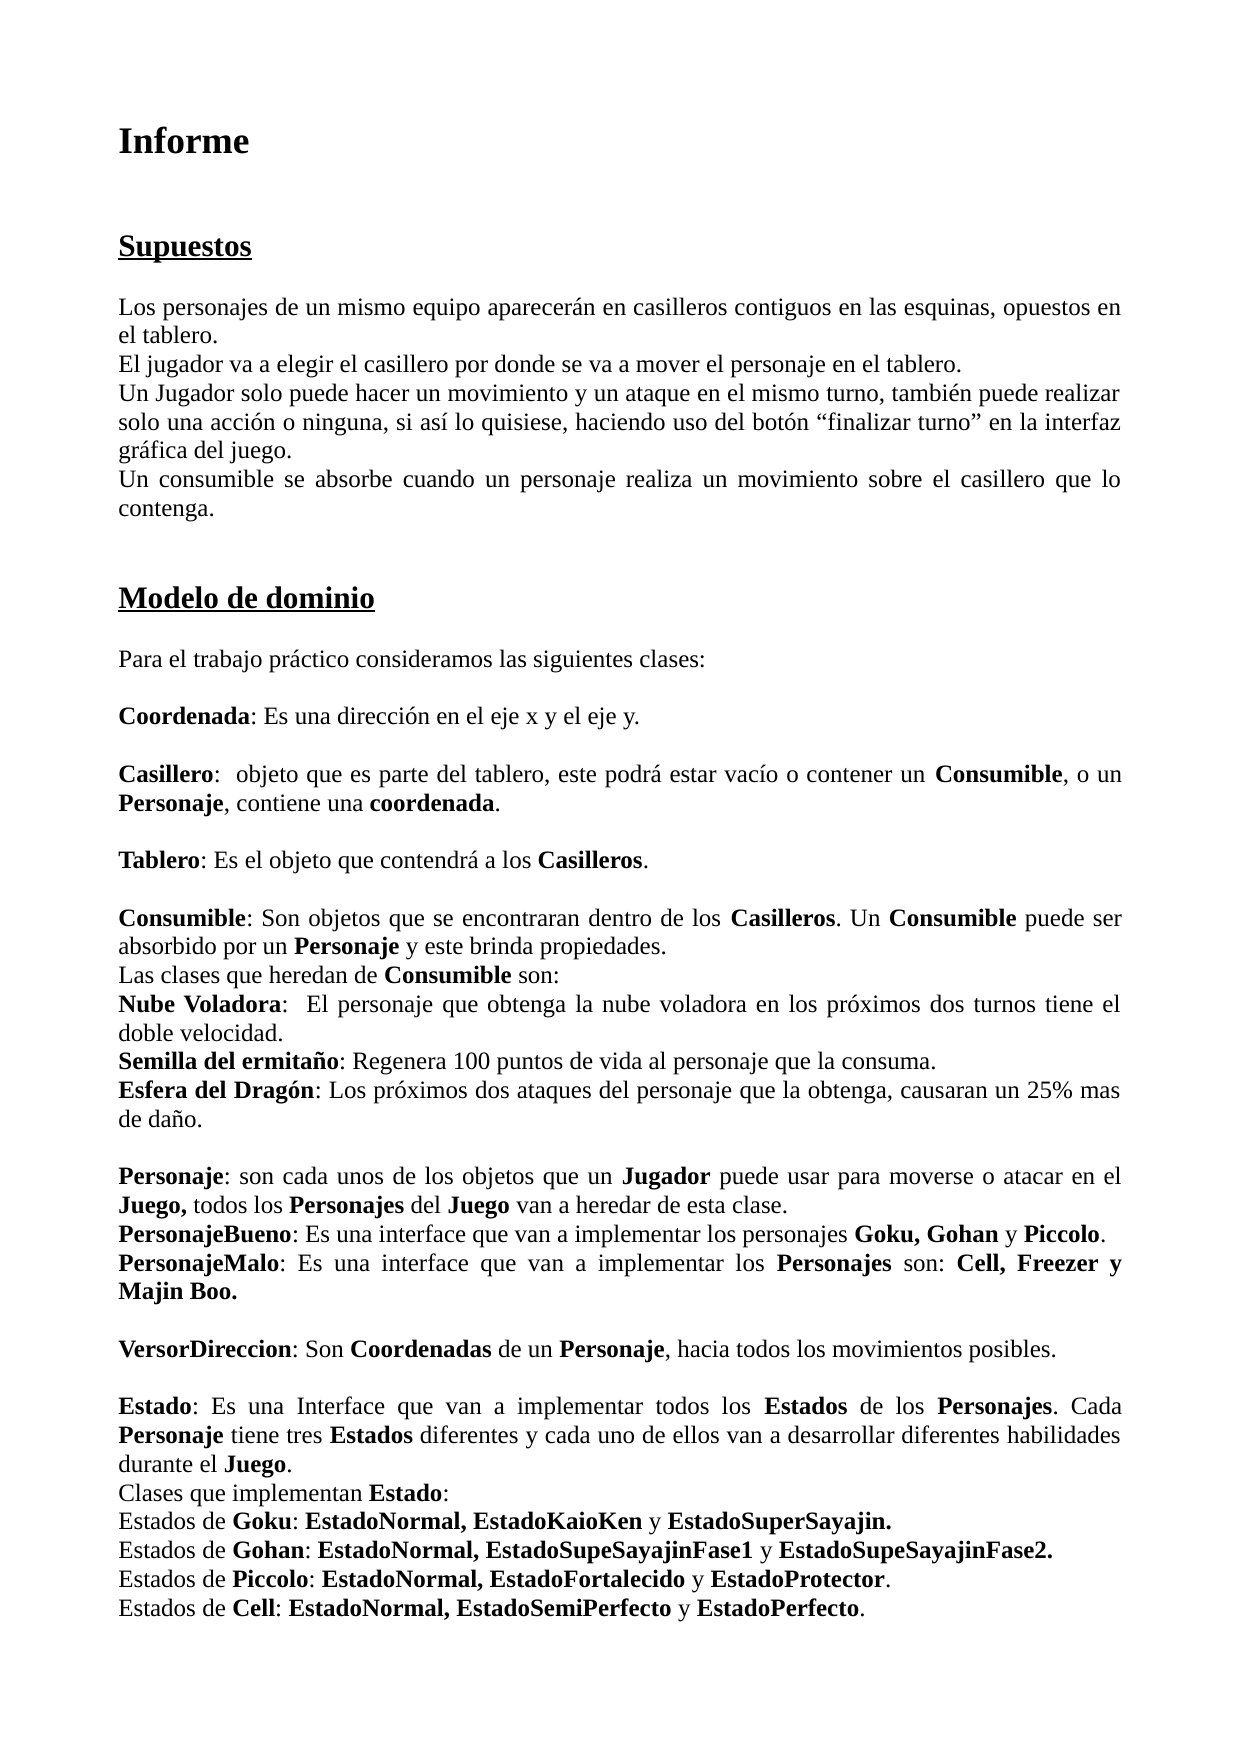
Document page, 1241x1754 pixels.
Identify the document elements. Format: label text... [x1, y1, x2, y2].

text Estados de Gohan: EstadoNormal, EstadoSupeSayajinFase1 y EstadoSupeSayajinFase2. [118, 1535, 1122, 1564]
text Esfera del Dragón: Los próximos dos ataques del personaje que la obtenga, causaran un 25% mas de daño. [118, 1075, 1122, 1133]
text PersonajeMalo: Es una interface que van a implementar los Personajes son: Cell, Freezer y Majin Boo. [118, 1248, 1122, 1305]
text Clases que implementan Estado: [118, 1478, 1122, 1506]
text Consumible: Son objetos que se encontraran dentro de los Casilleros. Un Consumible puede ser absorbido por un Personaje y este brinda propiedades. [118, 903, 1122, 960]
text Para el trabajo práctico consideramos las siguientes clases: [118, 644, 1122, 673]
text El jugador va a elegir el casillero por donde se va a mover el personaje en el tablero. [118, 349, 1122, 378]
subtitle Informe [118, 118, 1122, 161]
text VersorDireccion: Son Coordenadas de un Personaje, hacia todos los movimientos posibles. [118, 1334, 1122, 1363]
text Personaje: son cada unos de los objetos que un Jugador puede usar para moverse o atacar en el Juego, todos los Personajes del Juego van a heredar de esta clase. [118, 1161, 1122, 1219]
text PersonajeBueno: Es una interface que van a implementar los personajes Goku, Gohan y Piccolo. [118, 1219, 1122, 1248]
text Semilla del ermitaño: Regenera 100 puntos de vida al personaje que la consuma. [118, 1046, 1122, 1075]
text Estado: Es una Interface que van a implementar todos los Estados de los Personajes. Cada Personaje tiene tres Estados diferentes y cada uno de ellos van a desarrollar diferentes habilidades durante el Juego. [118, 1391, 1122, 1478]
text Los personajes de un mismo equipo aparecerán en casilleros contiguos en las esquinas, opuestos en el tablero. [118, 292, 1122, 349]
text Nube Voladora: El personaje que obtenga la nube voladora en los próximos dos turnos tiene el doble velocidad. [118, 989, 1122, 1046]
text Estados de Cell: EstadoNormal, EstadoSemiPerfecto y EstadoPerfecto. [118, 1593, 1122, 1621]
text Las clases que heredan de Consumible son: [118, 960, 1122, 989]
text Un consumible se absorbe cuando un personaje realiza un movimiento sobre el casillero que lo contenga. [118, 464, 1122, 522]
text Estados de Piccolo: EstadoNormal, EstadoFortalecido y EstadoProtector. [118, 1564, 1122, 1593]
text Un Jugador solo puede hacer un movimiento y un ataque en el mismo turno, también puede realizar solo una acción o ninguna, si así lo quisiese, haciendo uso del botón “finalizar turno” en la interfaz gráfica del juego. [118, 378, 1122, 464]
text Modelo de dominio [118, 579, 1122, 615]
text Supuestos [118, 227, 1122, 263]
text Coordenada: Es una dirección en el eje x y el eje y. [118, 701, 1122, 730]
text Estados de Goku: EstadoNormal, EstadoKaioKen y EstadoSuperSayajin. [118, 1506, 1122, 1535]
text Tablero: Es el objeto que contendrá a los Casilleros. [118, 845, 1122, 874]
text Casillero: objeto que es parte del tablero, este podrá estar vacío o contener un Consumible, o un Personaje, contiene una coordenada. [118, 759, 1122, 816]
